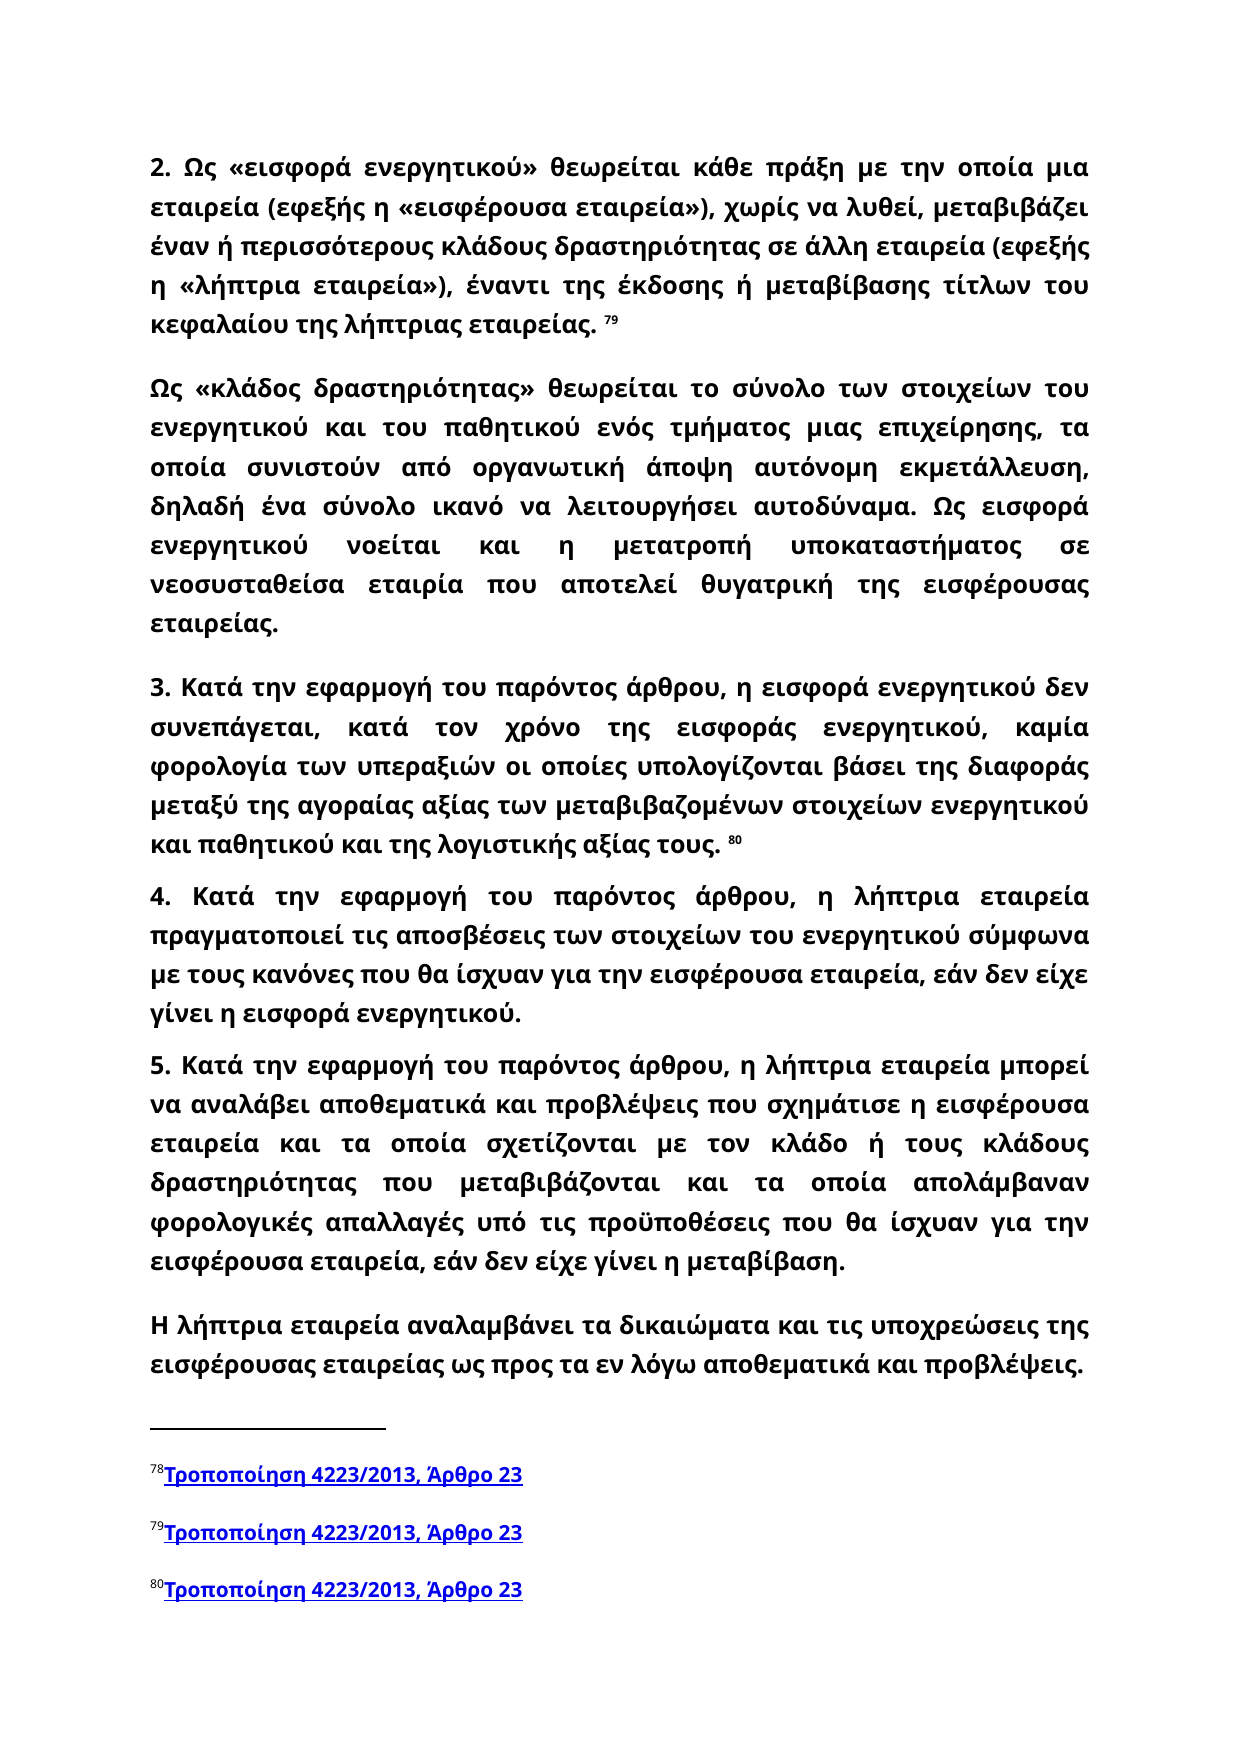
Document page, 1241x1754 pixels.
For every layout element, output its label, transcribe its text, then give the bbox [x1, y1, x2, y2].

text 5. Κατά την εφαρμογή του παρόντος άρθρου, η λήπτρια εταιρεία μπορεί να αναλάβει αποθεματικά και προβλέψεις που σχημάτισε η εισφέρουσα εταιρεία και τα οποία σχετίζονται με τον κλάδο ή τους κλάδους δραστηριότητας που μεταβιβάζονται και τα οποία απολάμβαναν φορολογικές απαλλαγές υπό τις προϋποθέσεις που θα ίσχυαν για την εισφέρουσα εταιρεία, εάν δεν είχε γίνει η μεταβίβαση. [150, 1047, 1090, 1277]
text Τροποποίηση 4223/2013, Άρθρο 23 [150, 1576, 1090, 1604]
text 3. Κατά την εφαρμογή του παρόντος άρθρου, η εισφορά ενεργητικού δεν συνεπάγεται, κατά τον χρόνο της εισφοράς ενεργητικού, καμία φορολογία των υπεραξιών οι οποίες υπολογίζονται βάσει της διαφοράς μεταξύ της αγοραίας αξίας των μεταβιβαζομένων στοιχείων ενεργητικού και παθητικού και της λογιστικής αξίας τους. [150, 670, 1090, 861]
text 4. Κατά την εφαρμογή του παρόντος άρθρου, η λήπτρια εταιρεία πραγματοποιεί τις αποσβέσεις των στοιχείων του ενεργητικού σύμφωνα με τους κανόνες που θα ίσχυαν για την εισφέρουσα εταιρεία, εάν δεν είχε γίνει η εισφορά ενεργητικού. [150, 878, 1090, 1030]
text 2. Ως «εισφορά ενεργητικού» θεωρείται κάθε πράξη με την οποία μια εταιρεία (εφεξής η «εισφέρουσα εταιρεία»), χωρίς να λυθεί, μεταβιβάζει έναν ή περισσότερους κλάδους δραστηριότητας σε άλλη εταιρεία (εφεξής η «λήπτρια εταιρεία»), έναντι της έκδοσης ή μεταβίβασης τίτλων του κεφαλαίου της λήπτριας εταιρείας. [150, 150, 1090, 341]
text Ως «κλάδος δραστηριότητας» θεωρείται το σύνολο των στοιχείων του ενεργητικού και του παθητικού ενός τμήματος μιας επιχείρησης, τα οποία συνιστούν από οργανωτική άποψη αυτόνομη εκμετάλλευση, δηλαδή ένα σύνολο ικανό να λειτουργήσει αυτοδύναμα. Ως εισφορά ενεργητικού νοείται και η μετατροπή υποκαταστήματος σε νεοσυσταθείσα εταιρία που αποτελεί θυγατρική της εισφέρουσας εταιρείας. [150, 371, 1090, 640]
text Τροποποίηση 4223/2013, Άρθρο 23 [150, 1460, 1090, 1489]
text Τροποποίηση 4223/2013, Άρθρο 23 [150, 1518, 1090, 1546]
text Η λήπτρια εταιρεία αναλαμβάνει τα δικαιώματα και τις υποχρεώσεις της εισφέρουσας εταιρείας ως προς τα εν λόγω αποθεματικά και προβλέψεις. [150, 1307, 1090, 1381]
